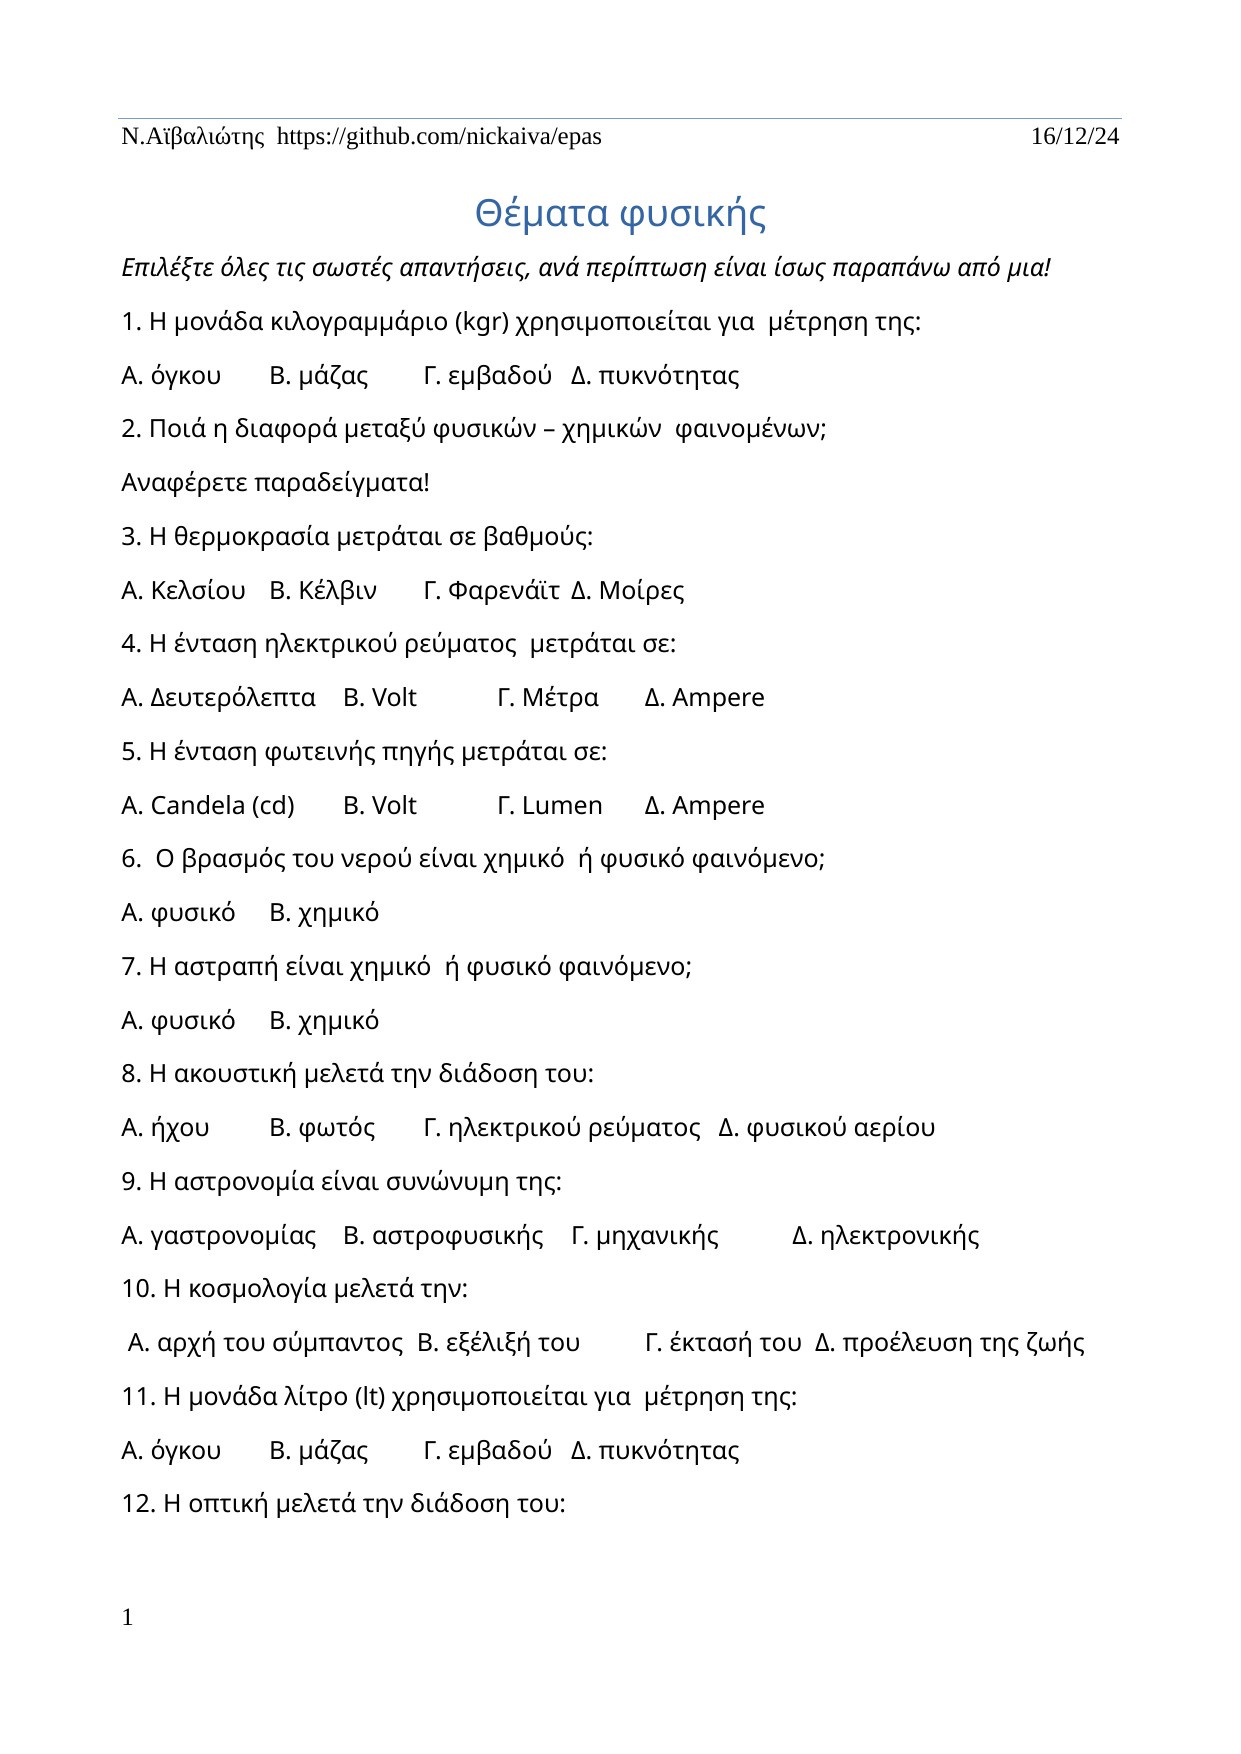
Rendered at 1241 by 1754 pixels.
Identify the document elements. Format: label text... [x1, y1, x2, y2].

text 5. Η ένταση φωτεινής πηγής μετράται σε: [121, 733, 1119, 768]
text 12. Η οπτική μελετά την διάδοση του: [121, 1486, 1119, 1520]
subtitle Θέματα φυσικής [121, 186, 1119, 237]
text 2. Ποιά η διαφορά μεταξύ φυσικών – χημικών φαινομένων; [121, 411, 1119, 445]
text Αναφέρετε παραδείγματα! [121, 465, 1119, 499]
text 1. Η μονάδα κιλογραμμάριο (kgr) χρησιμοποιείται για μέτρηση της: [121, 303, 1119, 338]
text 11. Η μονάδα λίτρο (lt) χρησιμοποιείται για μέτρηση της: [121, 1378, 1119, 1413]
text Α. φυσικό Β. χημικό [121, 1002, 1119, 1036]
text Επιλέξτε όλες τις σωστές απαντήσεις, ανά περίπτωση είναι ίσως παραπάνω από μια! [121, 250, 1119, 284]
text Α. Candela (cd) Β. Volt Γ. Lumen Δ. Ampere [121, 787, 1119, 821]
text 7. Η αστραπή είναι χημικό ή φυσικό φαινόμενο; [121, 948, 1119, 983]
text 3. Η θερμοκρασία μετράται σε βαθμούς: [121, 518, 1119, 553]
text 10. Η κοσμολογία μελετά την: [121, 1271, 1119, 1305]
text 8. Η ακουστική μελετά την διάδοση του: [121, 1056, 1119, 1090]
text 6. Ο βρασμός του νερού είναι χημικό ή φυσικό φαινόμενο; [121, 841, 1119, 875]
text Α. φυσικό Β. χημικό [121, 895, 1119, 929]
text Α. όγκου Β. μάζας Γ. εμβαδού Δ. πυκνότητας [121, 357, 1119, 391]
text Α. Δευτερόλεπτα Β. Volt Γ. Μέτρα Δ. Ampere [121, 680, 1119, 714]
text Α. ήχου Β. φωτός Γ. ηλεκτρικού ρεύματος Δ. φυσικού αερίου [121, 1110, 1119, 1144]
text 4. Η ένταση ηλεκτρικού ρεύματος μετράται σε: [121, 626, 1119, 660]
text Α. όγκου Β. μάζας Γ. εμβαδού Δ. πυκνότητας [121, 1432, 1119, 1466]
text Α. Κελσίου Β. Κέλβιν Γ. Φαρενάϊτ Δ. Μοίρες [121, 572, 1119, 606]
text Α. γαστρονομίας Β. αστροφυσικής Γ. μηχανικής Δ. ηλεκτρονικής [121, 1217, 1119, 1251]
text 9. Η αστρονομία είναι συνώνυμη της: [121, 1163, 1119, 1198]
text Α. αρχή του σύμπαντος Β. εξέλιξή του Γ. έκτασή του Δ. προέλευση της ζωής [121, 1325, 1119, 1359]
